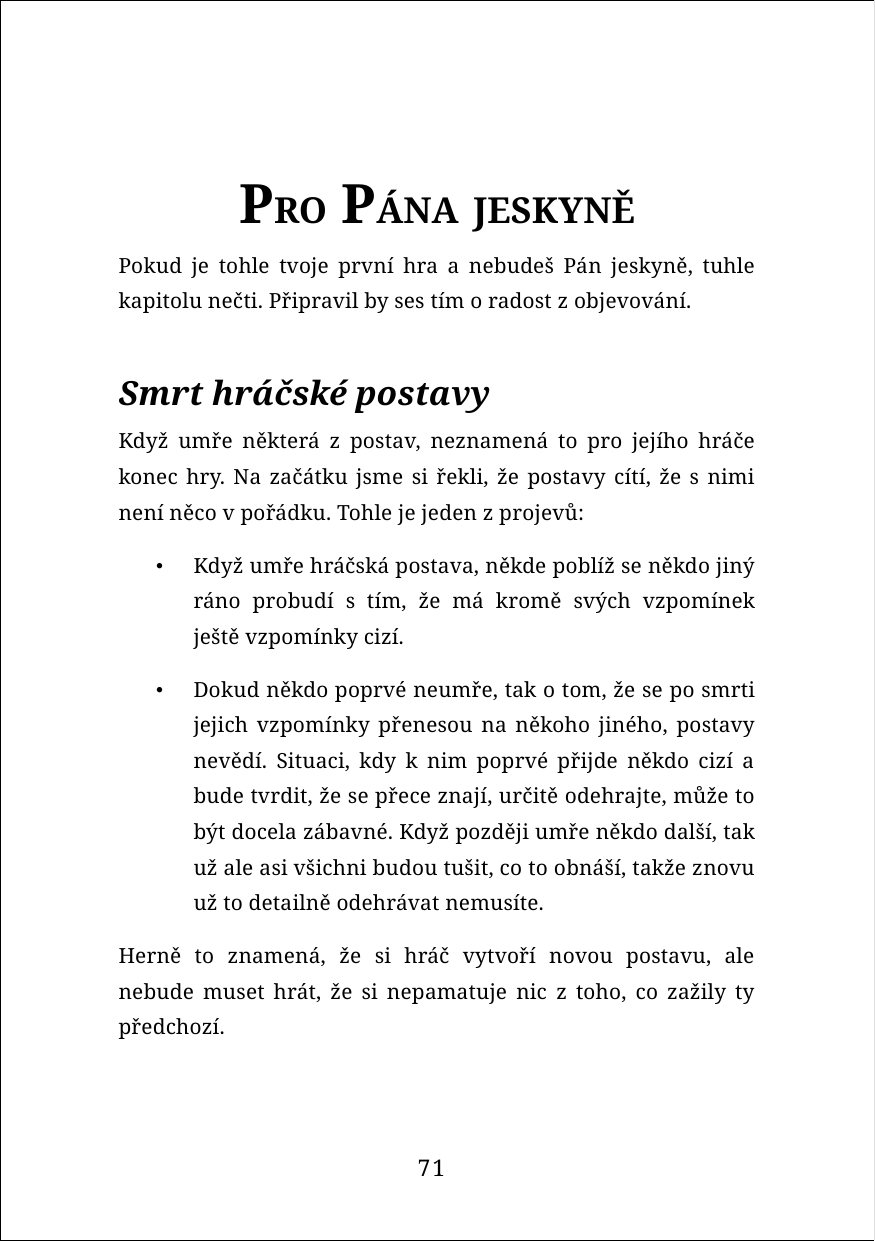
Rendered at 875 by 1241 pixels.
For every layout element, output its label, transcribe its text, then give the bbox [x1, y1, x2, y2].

text Herně to znamená, že si hráč vytvoří novou postavu, ale nebude muset hrát, že si nepamatuje nic z toho, co zažily ty předchozí. [118, 941, 756, 1041]
list Když umře hráčská postava, někde poblíž se někdo jiný ráno probudí s tím, že má kromě svých vzpomínek ještě vzpomínky cizí. [156, 551, 756, 650]
list Dokud někdo poprvé neumře, tak o tom, že se po smrti jejich vzpomínky přenesou na někoho jiného, postavy nevědí. Situaci, kdy k nim poprvé přijde někdo cizí a bude tvrdit, že se přece znají, určitě odehrajte, může to být docela zábavné. Když později umře někdo další, tak už ale asi všichni budou tušit, co to obnáší, takže znovu už to detailně odehrávat nemusíte. [156, 675, 756, 917]
text Když umře některá z postav, neznamená to pro jejího hráče konec hry. Na začátku jsme si řekli, že postavy cítí, že s nimi není něco v pořádku. Tohle je jeden z projevů: [118, 427, 756, 526]
subtitle Pro Pána jeskyně [118, 166, 756, 239]
text Pokud je tohle tvoje první hra a nebudeš Pán jeskyně, tuhle kapitolu nečti. Připravil by ses tím o radost z objevování. [118, 251, 756, 315]
subtitle Smrt hráčské postavy [118, 369, 756, 415]
